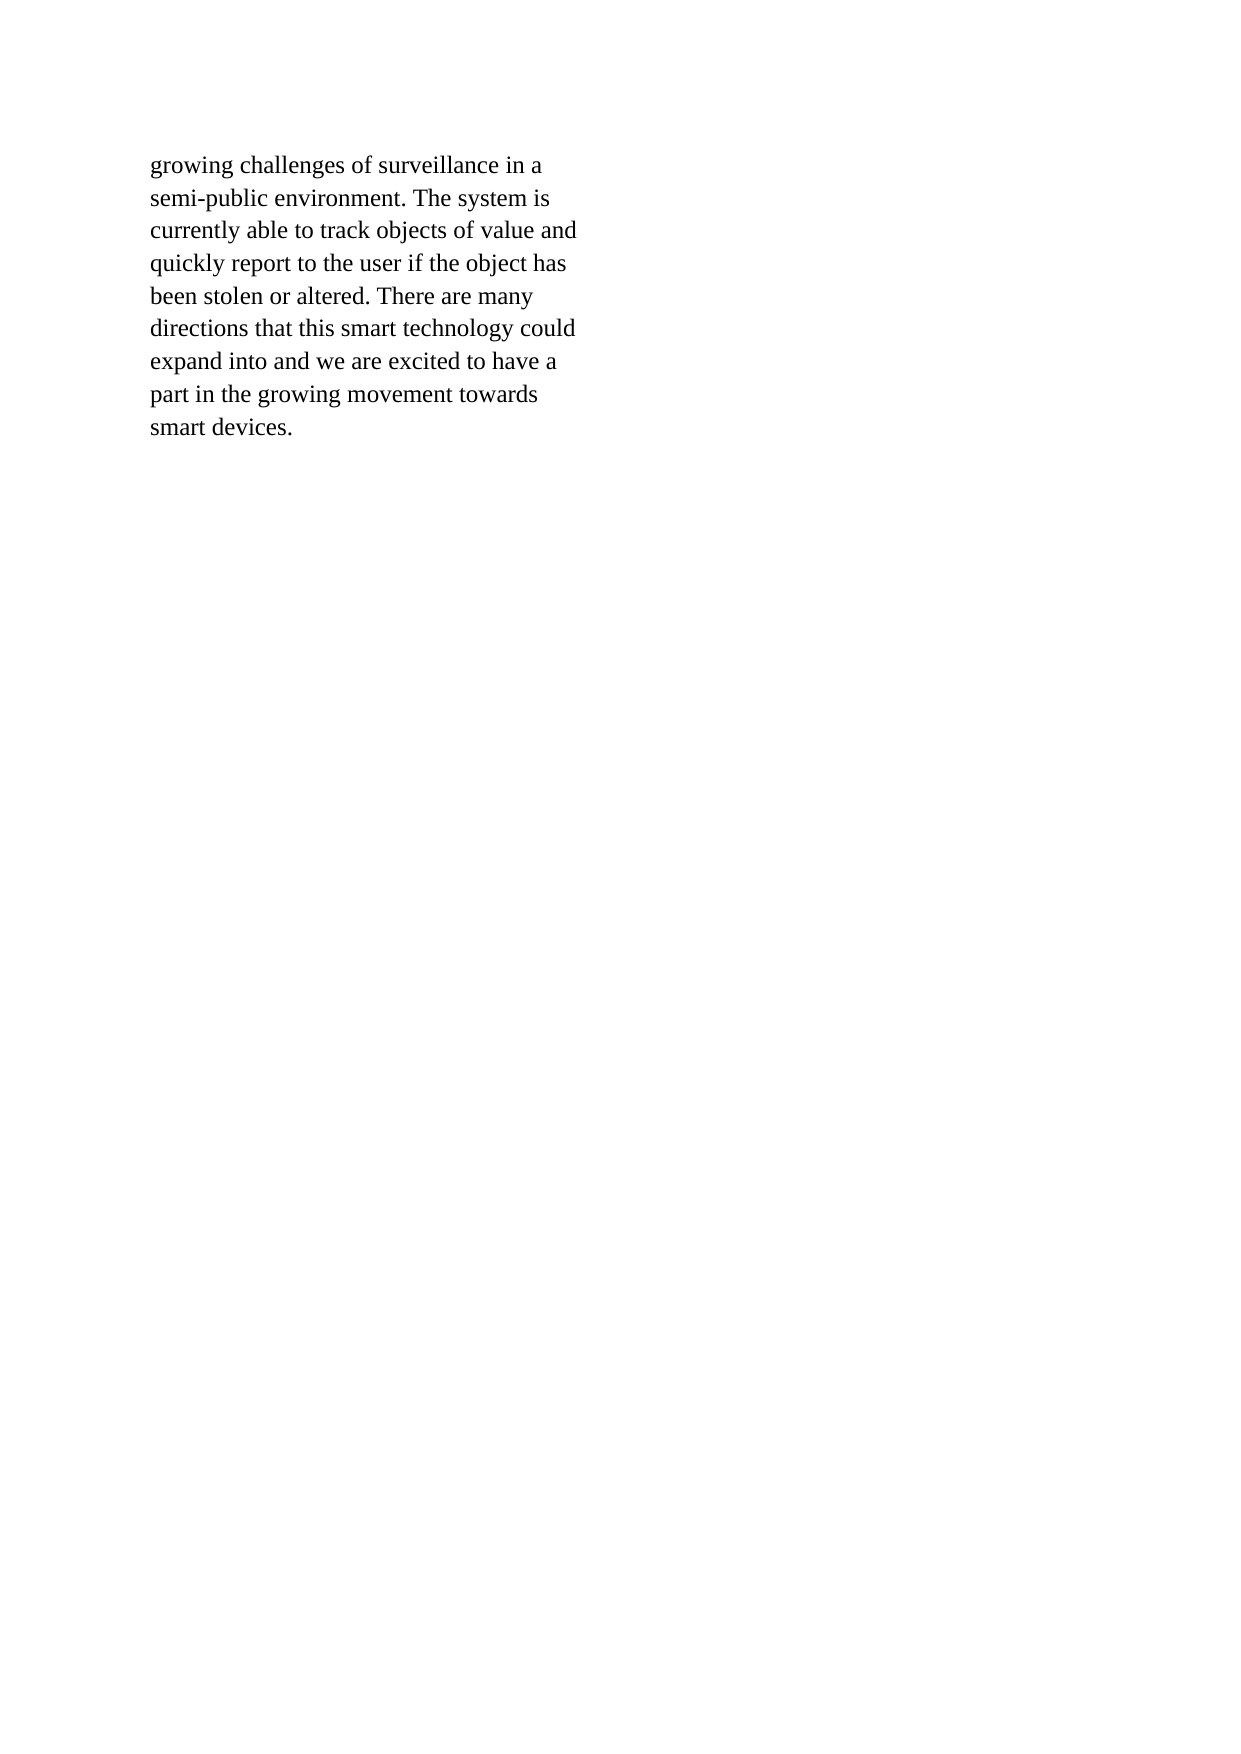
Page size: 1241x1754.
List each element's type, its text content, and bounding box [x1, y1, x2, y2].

text growing challenges of surveillance in a semi-public environment. The system is currently able to track objects of value and quickly report to the user if the object has been stolen or altered. There are many directions that this smart technology could expand into and we are excited to have a part in the growing movement towards smart devices. [150, 150, 590, 440]
